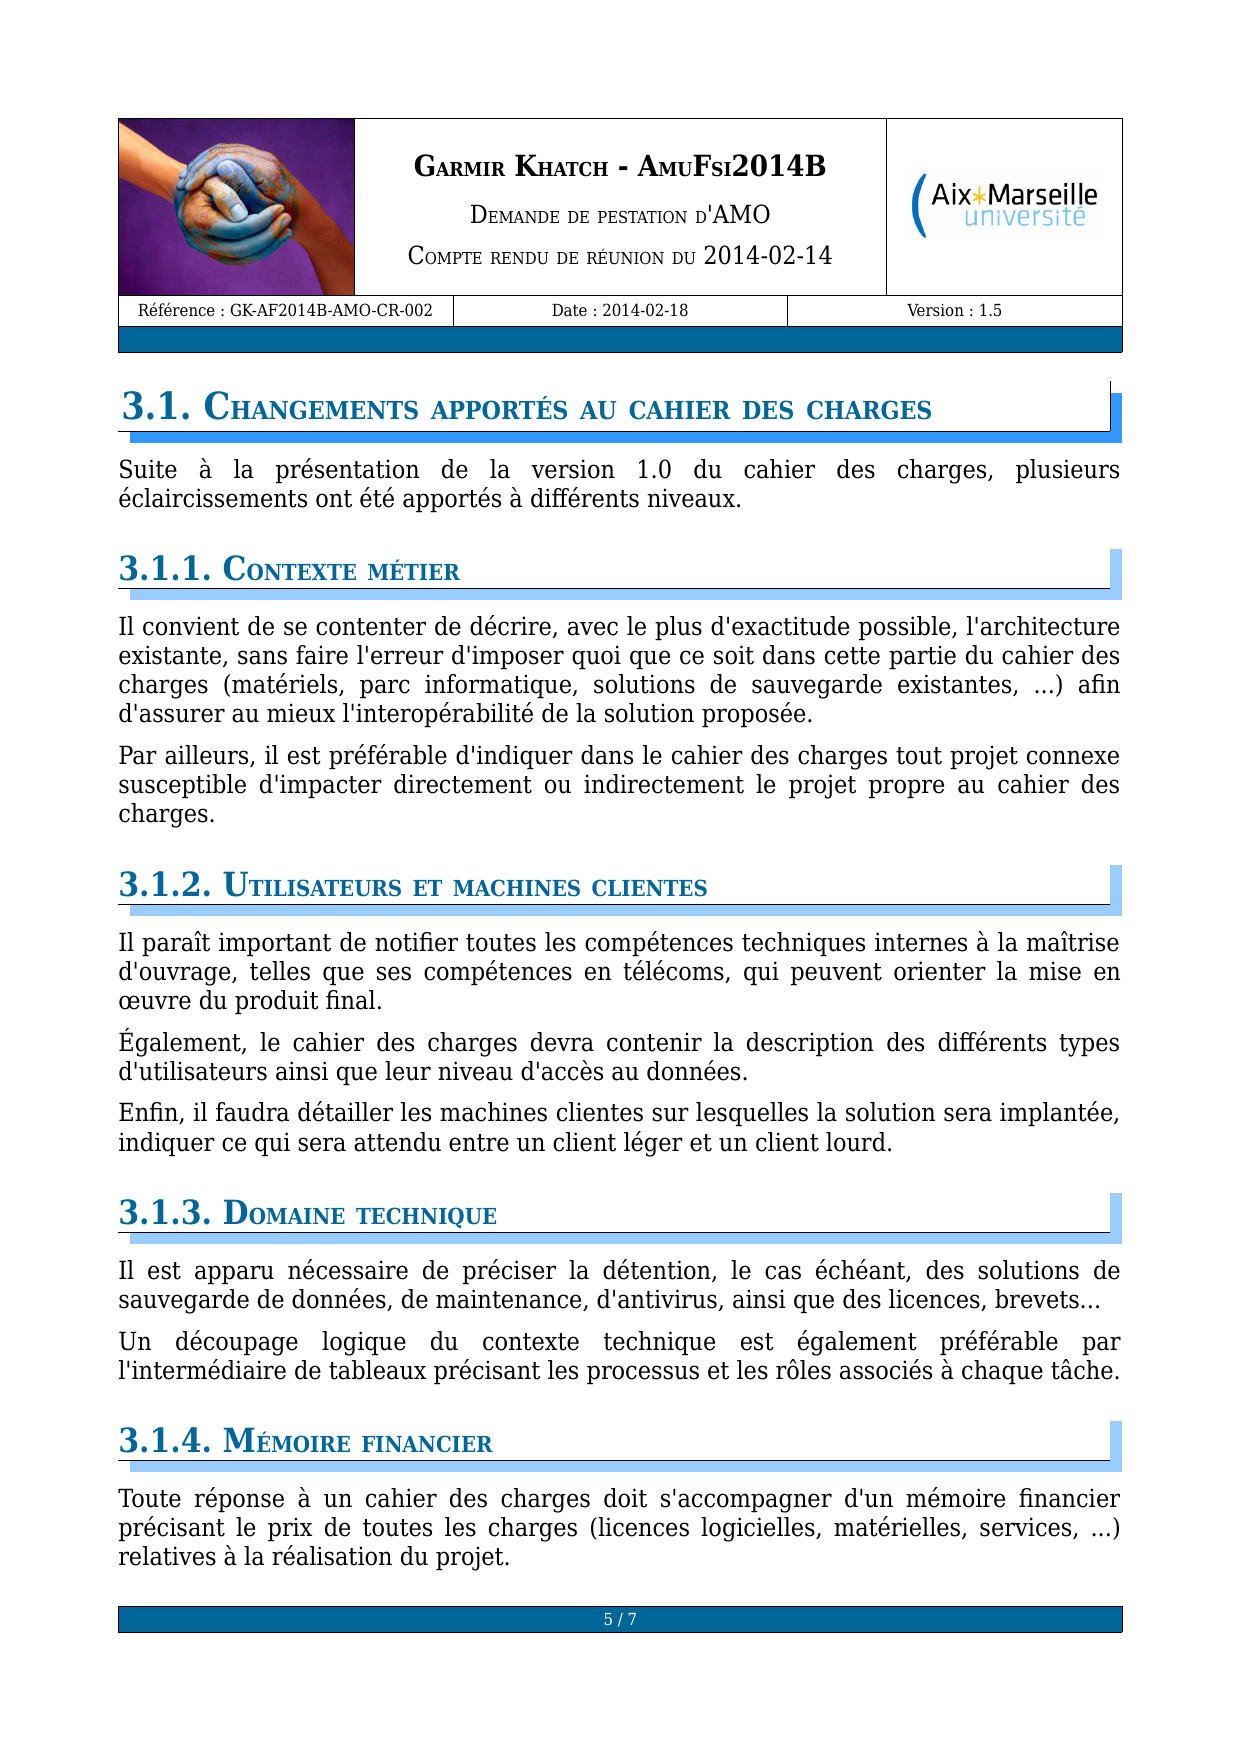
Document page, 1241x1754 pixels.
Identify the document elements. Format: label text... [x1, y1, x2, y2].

text Enfin, il faudra détailler les machines clientes sur lesquelles la solution sera implantée, indiquer ce qui sera attendu entre un client léger et un client lourd. [118, 1098, 1122, 1157]
subtitle Domaine technique [118, 1193, 1110, 1232]
text Également, le cahier des charges devra contenir la description des différents types d'utilisateurs ainsi que leur niveau d'accès au données. [118, 1028, 1122, 1086]
text Toute réponse à un cahier des charges doit s'accompagner d'un mémoire financier précisant le prix de toutes les charges (licences logicielles, matérielles, services, ...) relatives à la réalisation du projet. [118, 1484, 1122, 1571]
subtitle Changements apportés au cahier des charges [118, 381, 1110, 431]
subtitle Utilisateurs et machines clientes [118, 865, 1110, 904]
text Il paraît important de notifier toutes les compétences techniques internes à la maîtrise d'ouvrage, telles que ses compétences en télécoms, qui peuvent orienter la mise en œuvre du produit final. [118, 928, 1122, 1015]
picture [119, 119, 354, 295]
subtitle Mémoire financier [118, 1421, 1110, 1460]
picture [887, 126, 1122, 288]
text Un découpage logique du contexte technique est également préférable par l'intermédiaire de tableaux précisant les processus et les rôles associés à chaque tâche. [118, 1327, 1122, 1385]
text Par ailleurs, il est préférable d'indiquer dans le cahier des charges tout projet connexe susceptible d'impacter directement ou indirectement le projet propre au cahier des charges. [118, 741, 1122, 829]
text Suite à la présentation de la version 1.0 du cahier des charges, plusieurs éclaircissements ont été apportés à différents niveaux. [118, 455, 1122, 513]
subtitle Contexte métier [118, 549, 1110, 588]
text Il est apparu nécessaire de préciser la détention, le cas échéant, des solutions de sauvegarde de données, de maintenance, d'antivirus, ainsi que des licences, brevets... [118, 1256, 1122, 1314]
text Il convient de se contenter de décrire, avec le plus d'exactitude possible, l'architecture existante, sans faire l'erreur d'imposer quoi que ce soit dans cette partie du cahier des charges (matériels, parc informatique, solutions de sauvegarde existantes, ...) afin d'assurer au mieux l'interopérabilité de la solution proposée. [118, 612, 1122, 729]
